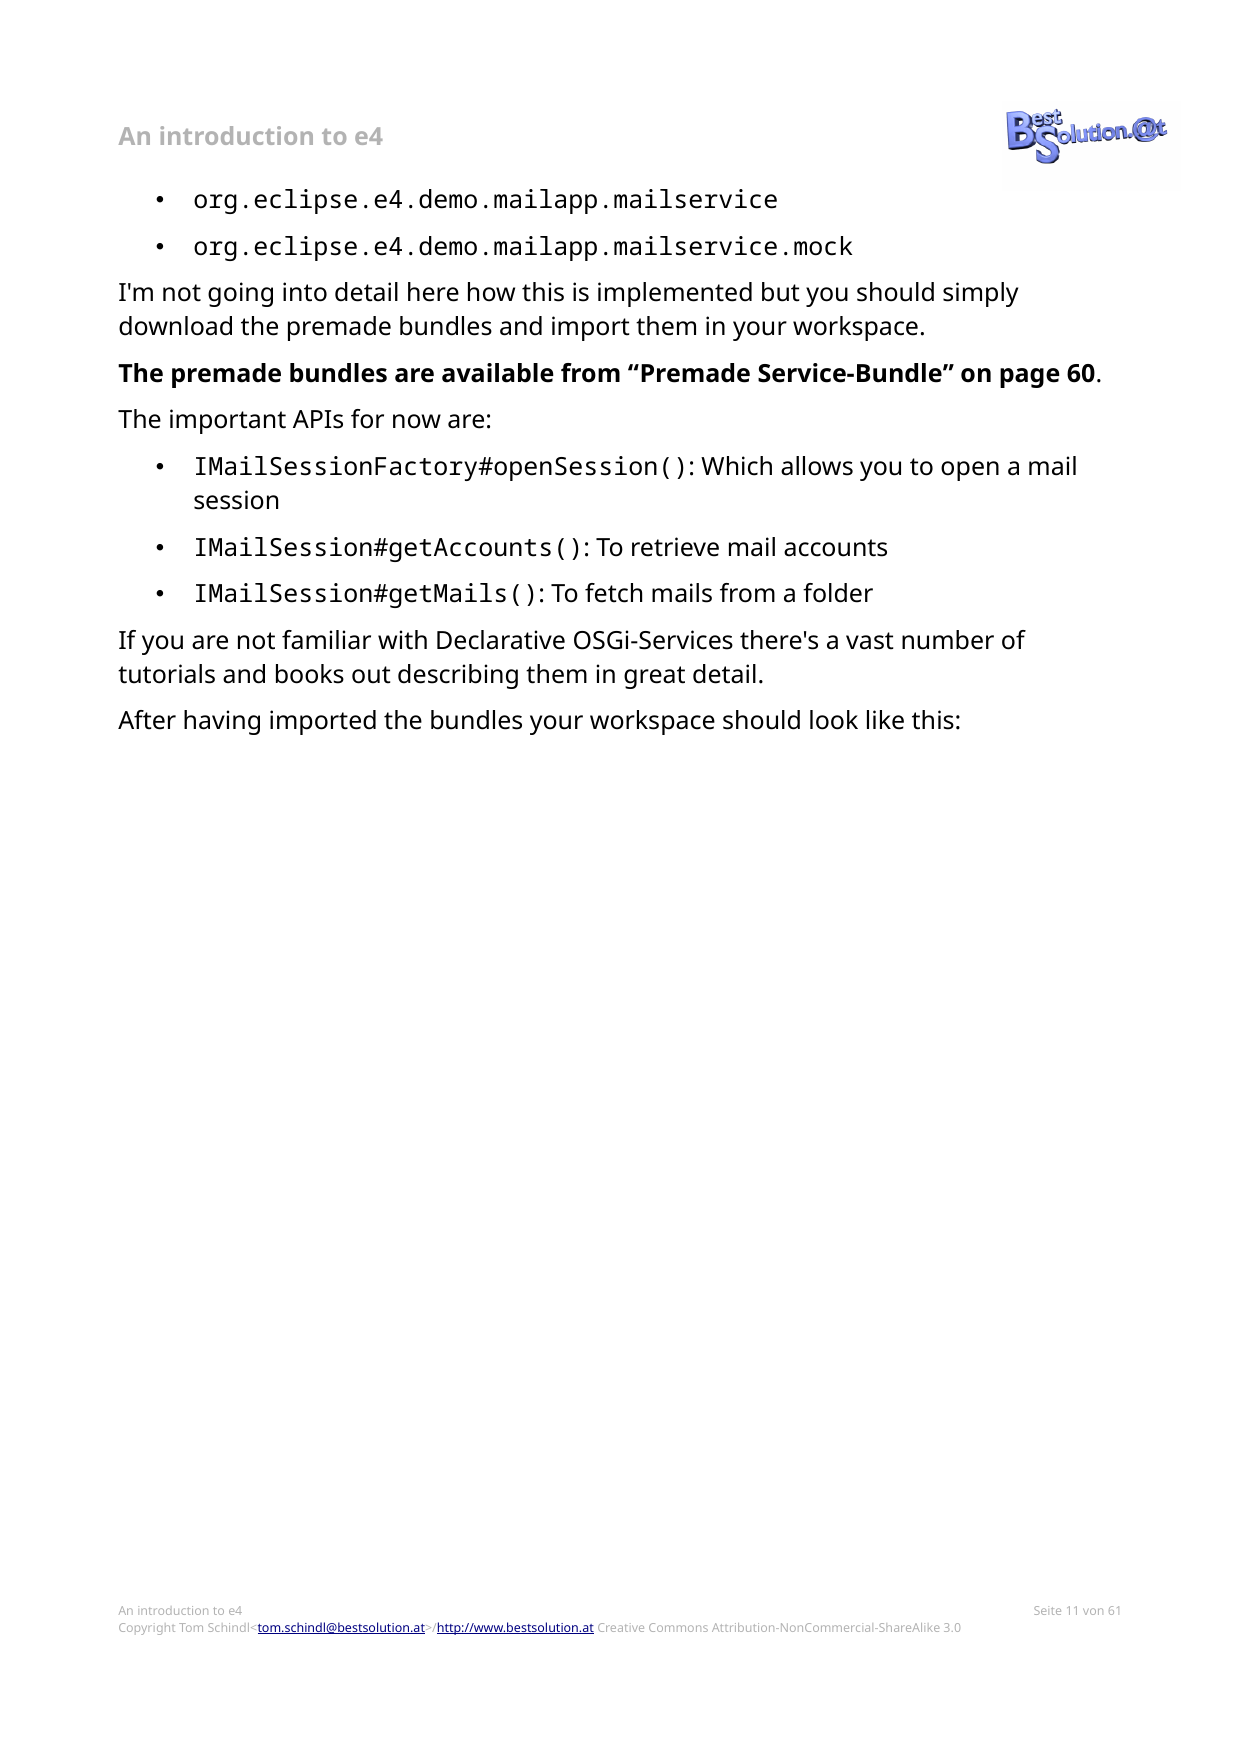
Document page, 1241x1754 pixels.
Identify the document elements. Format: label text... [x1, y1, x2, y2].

text If you are not familiar with Declarative OSGi-Services there's a vast number of tutorials and books out describing them in great detail. [118, 622, 1122, 690]
text The important APIs for now are: [118, 402, 1122, 436]
list IMailSession#getAccounts(): To retrieve mail accounts [156, 529, 1122, 563]
list IMailSessionFactory#openSession(): Which allows you to open a mail session [156, 448, 1122, 517]
list org.eclipse.e4.demo.mailapp.mailservice [156, 182, 1122, 216]
text After having imported the bundles your workspace should look like this: [118, 703, 1122, 737]
text I'm not going into detail here how this is implemented but you should simply download the premade bundles and import them in your workspace. [118, 275, 1122, 343]
list org.eclipse.e4.demo.mailapp.mailservice.mock [156, 228, 1122, 262]
picture [1002, 101, 1181, 191]
list IMailSession#getMails(): To fetch mails from a folder [156, 576, 1122, 610]
text The premade bundles are available from “Premade Service-Bundle” on page 57. [118, 355, 1122, 389]
